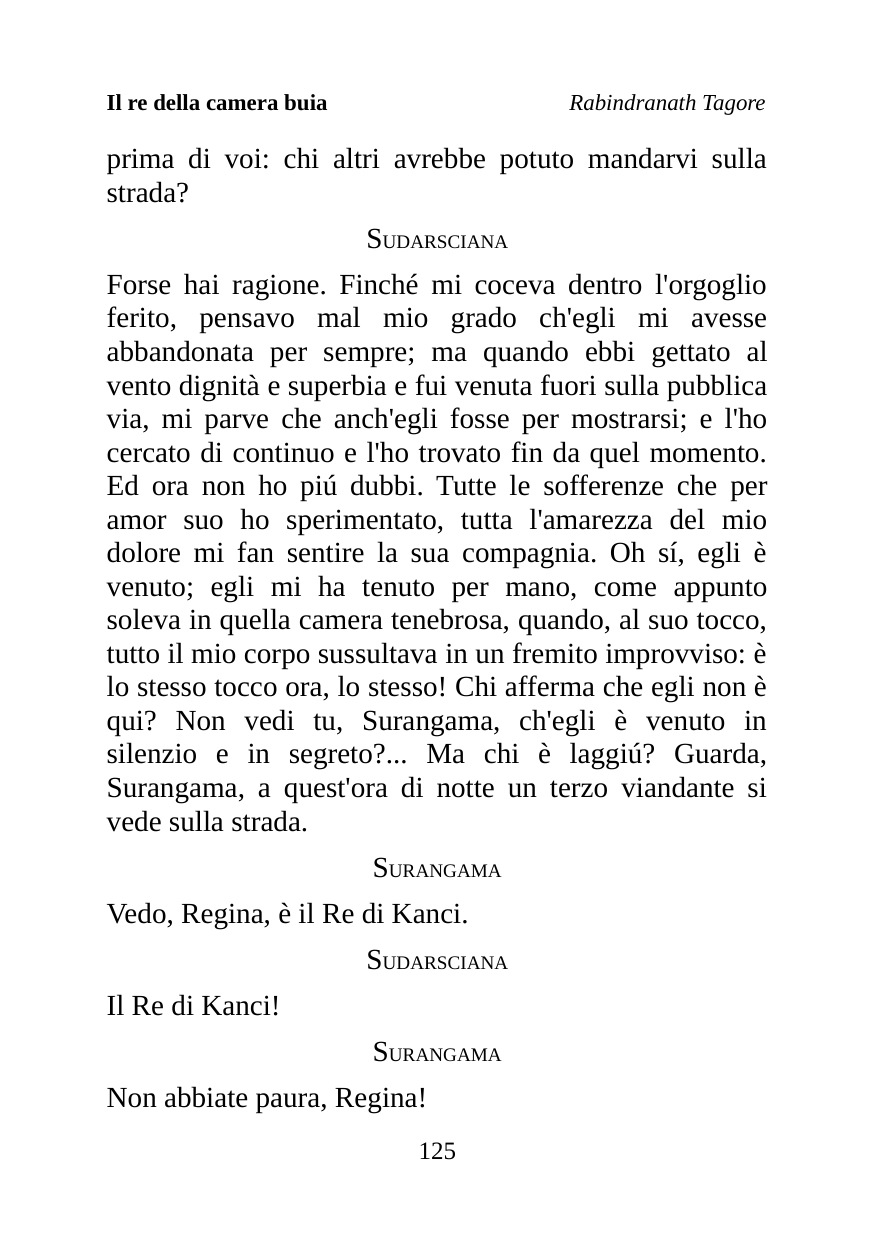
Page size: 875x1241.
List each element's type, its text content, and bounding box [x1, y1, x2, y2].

text prima di voi: chi altri avrebbe potuto mandarvi sulla strada? [106, 141, 768, 208]
text Surangama [106, 850, 768, 883]
text Surangama [106, 1034, 768, 1067]
text Sudarsciana [106, 221, 768, 254]
text Vedo, Regina, è il Re di Kanci. [106, 896, 768, 929]
text Il Re di Kanci! [106, 988, 768, 1021]
text Sudarsciana [106, 942, 768, 975]
text Non abbiate paura, Regina! [106, 1080, 768, 1113]
text Forse hai ragione. Finché mi coceva dentro l'orgoglio ferito, pensavo mal mio grado ch'egli mi avesse abbandonata per sempre; ma quando ebbi gettato al vento dignità e superbia e fui venuta fuori sulla pubblica via, mi parve che anch'egli fosse per mostrarsi; e l'ho cercato di continuo e l'ho trovato fin da quel momento. Ed ora non ho piú dubbi. Tutte le sofferenze che per amor suo ho sperimentato, tutta l'amarezza del mio dolore mi fan sentire la sua compagnia. Oh sí, egli è venuto; egli mi ha tenuto per mano, come appunto soleva in quella camera tenebrosa, quando, al suo tocco, tutto il mio corpo sussultava in un fremito improvviso: è lo stesso tocco ora, lo stesso! Chi afferma che egli non è qui? Non vedi tu, Surangama, ch'egli è venuto in silenzio e in segreto?... Ma chi è laggiú? Guarda, Surangama, a quest'ora di notte un terzo viandante si vede sulla strada. [106, 267, 768, 837]
